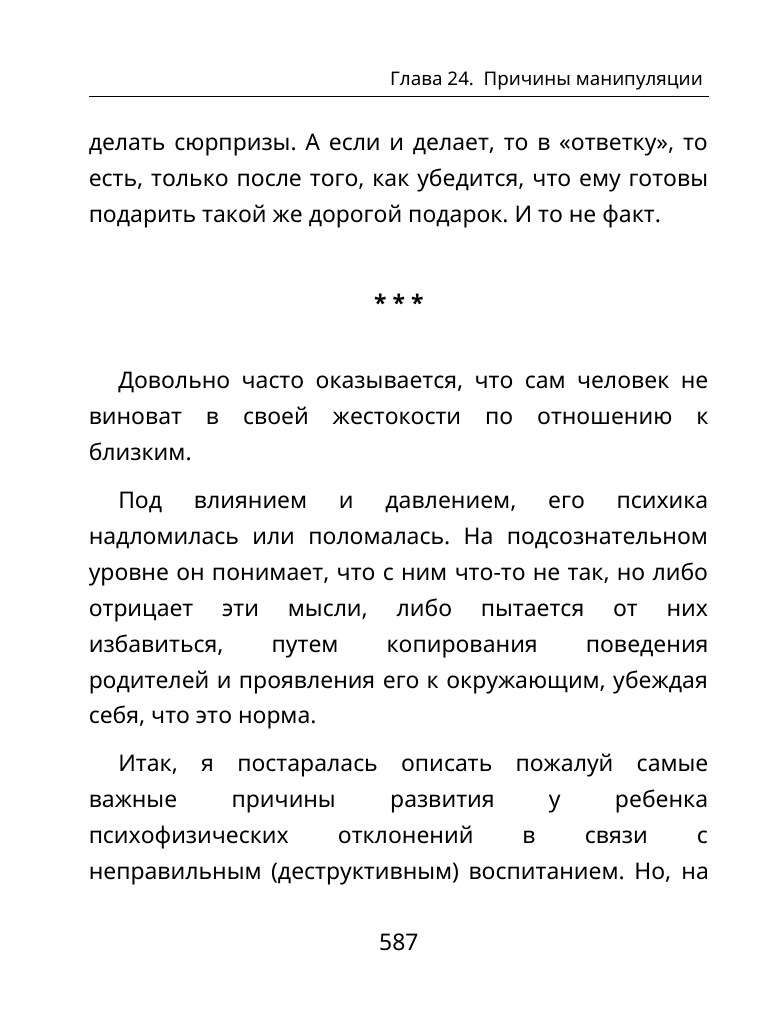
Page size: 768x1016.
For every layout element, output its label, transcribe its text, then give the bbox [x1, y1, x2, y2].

text Итак, я постаралась описать пожалуй самые важные причины развития у ребенка психофизических отклонений в связи с неправильным (деструктивным) воспитанием. Но, на [88, 747, 709, 886]
text Под влиянием и давлением, его психика надломилась или поломалась. На подсознательном уровне он понимает, что с ним что-то не так, но либо отрицает эти мысли, либо пытается от них избавиться, путем копирования поведения родителей и проявления его к окружающим, убеждая себя, что это норма. [88, 484, 709, 731]
subtitle * * * [88, 287, 709, 318]
text делать сюрпризы. А если и делает, то в «ответку», то есть, только после того, как убедится, что ему готовы подарить такой же дорогой подарок. И то не факт. [88, 126, 709, 229]
text Довольно часто оказывается, что сам человек не виноват в своей жестокости по отношению к близким. [88, 364, 709, 467]
